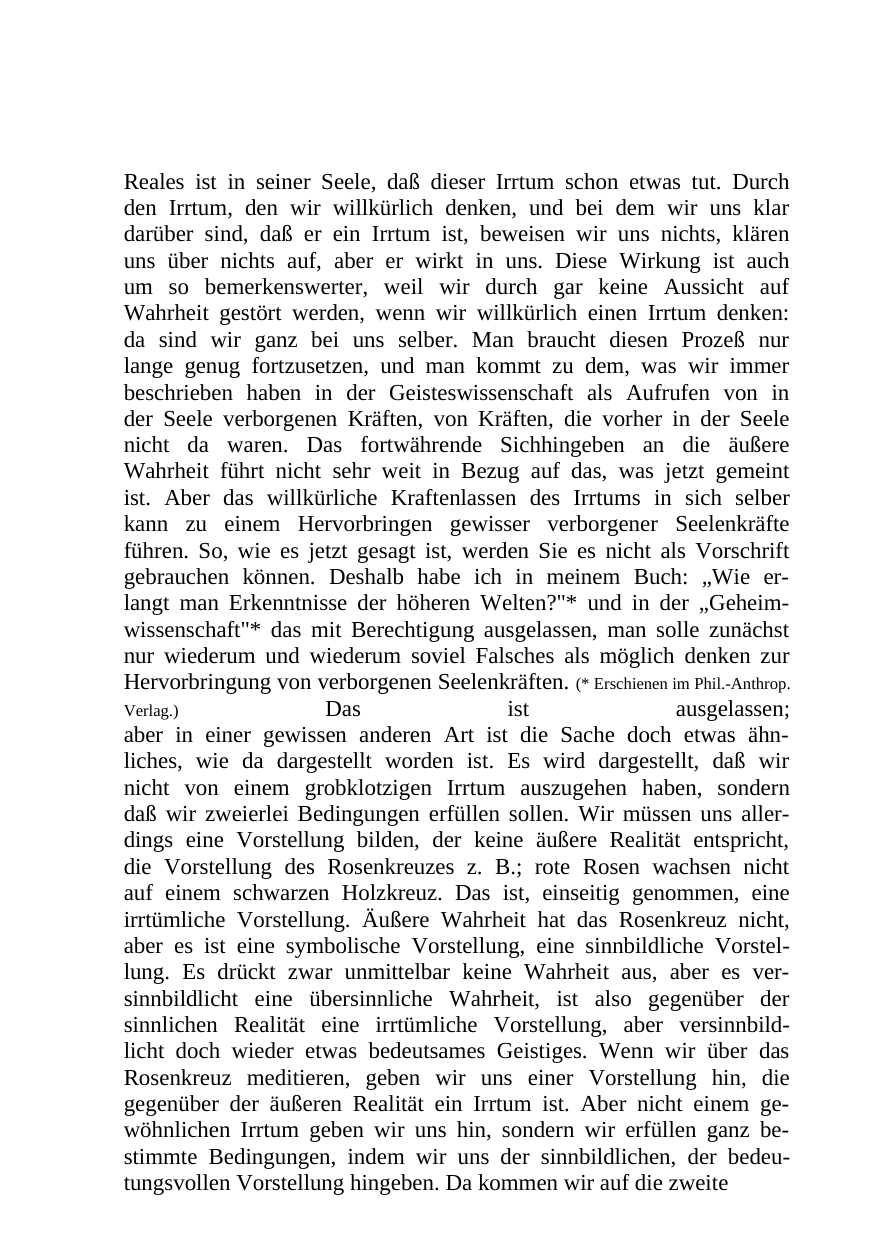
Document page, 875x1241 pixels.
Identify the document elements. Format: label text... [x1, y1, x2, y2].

text Reales ist in seiner Seele, daß dieser Irrtum schon etwas tut. Durch den Irrtum, den wir willkürlich denken, und bei dem wir uns klar darüber sind, daß er ein Irrtum ist, beweisen wir uns nichts, klären uns über nichts auf, aber er wirkt in uns. Diese Wirkung ist auch um so bemerkenswerter, weil wir durch gar keine Aussicht auf Wahrheit gestört werden, wenn wir willkürlich einen Irrtum denken: da sind wir ganz bei uns selber. Man braucht diesen Prozeß nur lange genug fortzusetzen, und man kommt zu dem, was wir immer beschrieben haben in der Geisteswissenschaft als Aufrufen von in der Seele verborgenen Kräften, von Kräften, die vorher in der Seele nicht da waren. Das fortwährende Sichhingeben an die äußere Wahrheit führt nicht sehr weit in Bezug auf das, was jetzt gemeint ist. Aber das willkürliche Kraftenlassen des Irrtums in sich selber kann zu einem Hervorbringen gewisser verborgener Seelenkräfte führen. So, wie es jetzt gesagt ist, werden Sie es nicht als Vorschrift gebrauchen können. Deshalb habe ich in meinem Buch: „Wie er- langt man Erkenntnisse der höheren Welten?"* und in der „Geheim- wissenschaft"* das mit Berechtigung ausgelassen, man solle zunächst nur wiederum und wiederum soviel Falsches als möglich denken zur Hervorbringung von verborgenen Seelenkräften. (* Erschienen im Phil.-Anthrop. Verlag.) Das ist ausgelassen; aber in einer gewissen anderen Art ist die Sache doch etwas ähn- liches, wie da dargestellt worden ist. Es wird dargestellt, daß wir nicht von einem grobklotzigen Irrtum auszugehen haben, sondern daß wir zweierlei Bedingungen erfüllen sollen. Wir müssen uns aller- dings eine Vorstellung bilden, der keine äußere Realität entspricht, die Vorstellung des Rosenkreuzes z. B.; rote Rosen wachsen nicht auf einem schwarzen Holzkreuz. Das ist, einseitig genommen, eine irrtümliche Vorstellung. Äußere Wahrheit hat das Rosenkreuz nicht, aber es ist eine symbolische Vorstellung, eine sinnbildliche Vorstel- lung. Es drückt zwar unmittelbar keine Wahrheit aus, aber es ver- sinnbildlicht eine übersinnliche Wahrheit, ist also gegenüber der sinnlichen Realität eine irrtümliche Vorstellung, aber versinnbild- licht doch wieder etwas bedeutsames Geistiges. Wenn wir über das Rosenkreuz meditieren, geben wir uns einer Vorstellung hin, die gegenüber der äußeren Realität ein Irrtum ist. Aber nicht einem ge- wöhnlichen Irrtum geben wir uns hin, sondern wir erfüllen ganz be- stimmte Bedingungen, indem wir uns der sinnbildlichen, der bedeu- tungsvollen Vorstellung hingeben. Da kommen wir auf die zweite [123, 168, 791, 1196]
